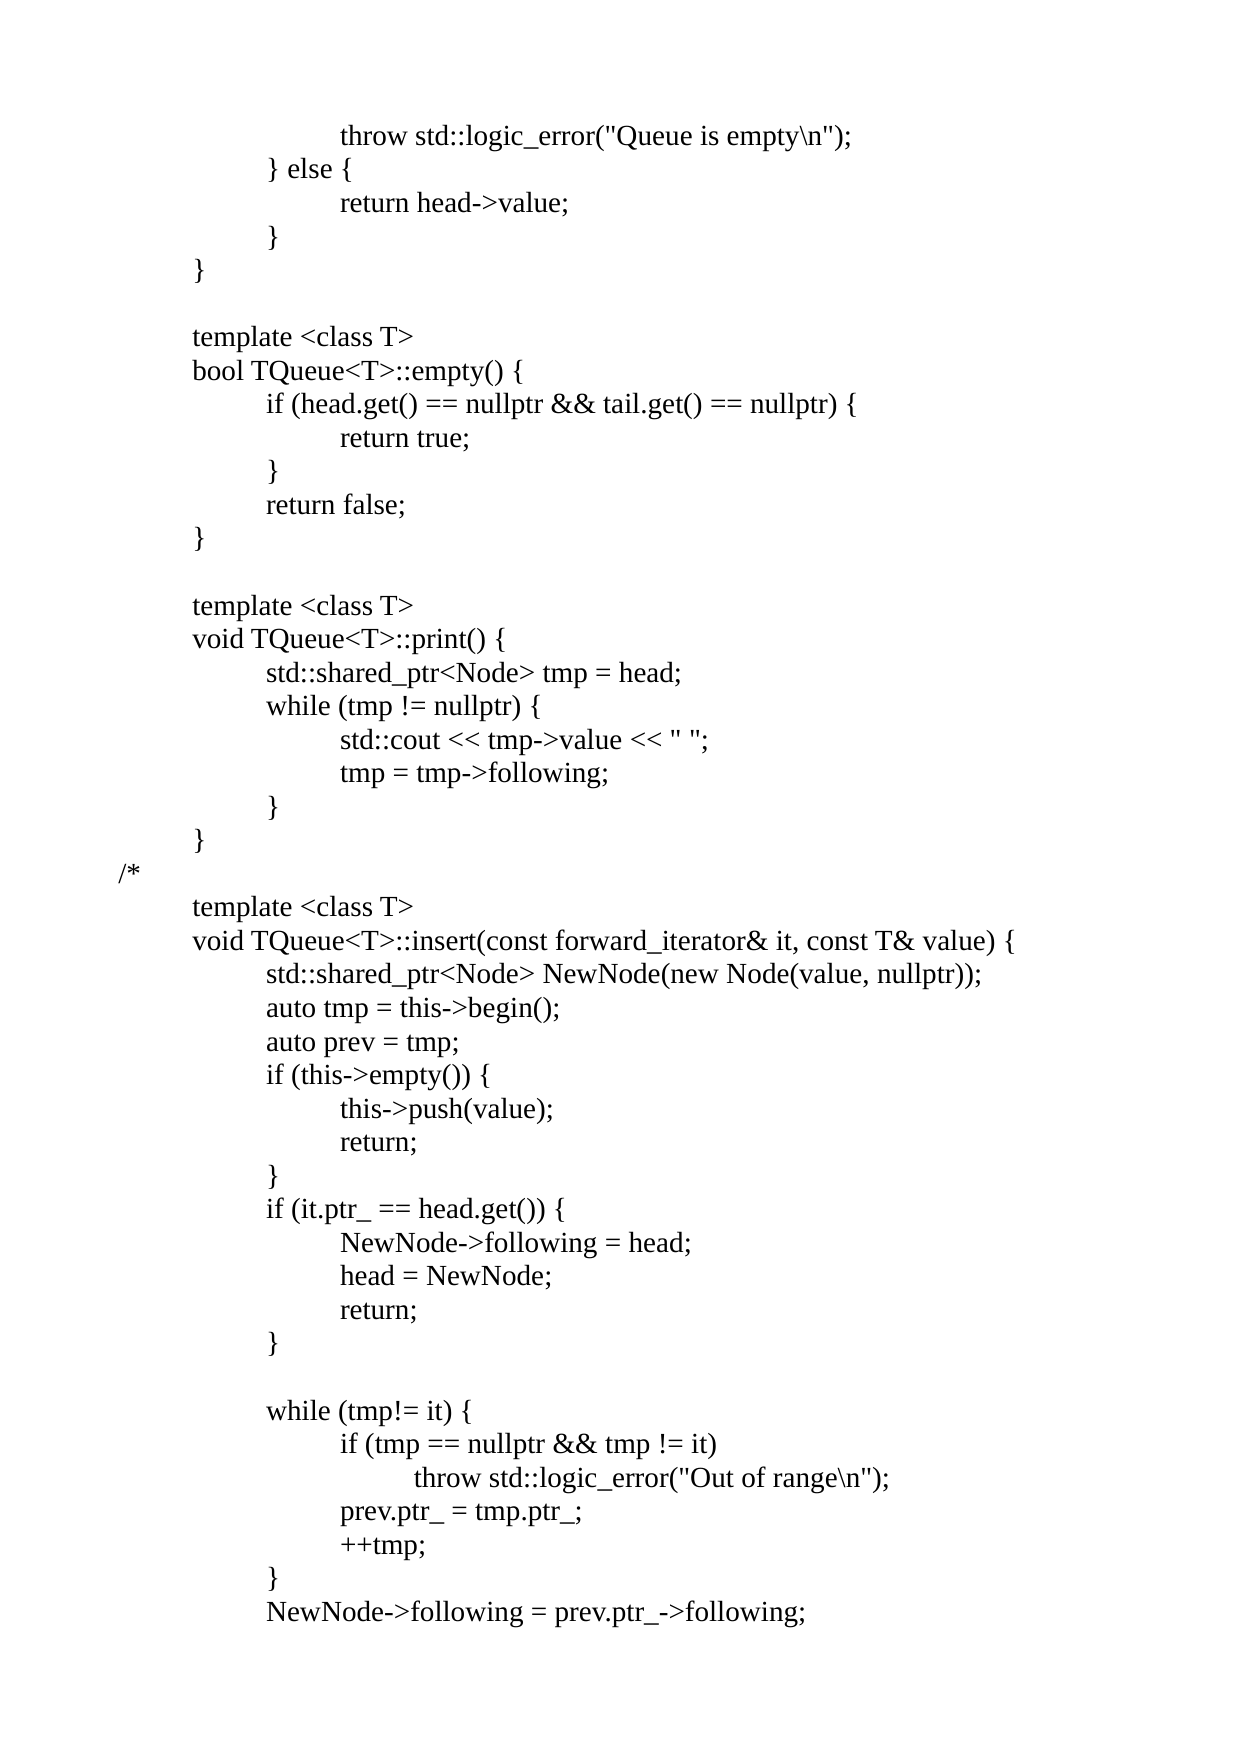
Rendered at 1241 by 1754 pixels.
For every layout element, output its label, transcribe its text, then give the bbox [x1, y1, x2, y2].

text if (tmp == nullptr && tmp != it) [118, 1426, 1122, 1460]
text throw std::logic_error("Out of range\n"); [118, 1460, 1122, 1493]
text /* [118, 856, 1122, 889]
text void TQueue<T>::insert(const forward_iterator& it, const T& value) { [118, 923, 1122, 957]
text throw std::logic_error("Queue is empty\n"); [118, 118, 1122, 152]
text return true; [118, 420, 1122, 453]
text this->push(value); [118, 1091, 1122, 1124]
text } else { [118, 152, 1122, 185]
text } [118, 219, 1122, 252]
text } [118, 1560, 1122, 1594]
text } [118, 521, 1122, 554]
text std::cout << tmp->value << " "; [118, 722, 1122, 755]
text NewNode->following = prev.ptr_->following; [118, 1594, 1122, 1627]
text } [118, 252, 1122, 286]
text } [118, 822, 1122, 856]
text template <class T> [118, 588, 1122, 621]
text return; [118, 1124, 1122, 1158]
text return; [118, 1292, 1122, 1326]
text auto tmp = this->begin(); [118, 990, 1122, 1024]
text std::shared_ptr<Node> NewNode(new Node(value, nullptr)); [118, 957, 1122, 990]
text ++tmp; [118, 1527, 1122, 1560]
text if (it.ptr_ == head.get()) { [118, 1191, 1122, 1225]
text head = NewNode; [118, 1258, 1122, 1292]
text bool TQueue<T>::empty() { [118, 353, 1122, 386]
text template <class T> [118, 889, 1122, 923]
text if (head.get() == nullptr && tail.get() == nullptr) { [118, 386, 1122, 420]
text while (tmp != nullptr) { [118, 688, 1122, 722]
text NewNode->following = head; [118, 1225, 1122, 1258]
text prev.ptr_ = tmp.ptr_; [118, 1493, 1122, 1527]
text } [118, 789, 1122, 822]
text tmp = tmp->following; [118, 755, 1122, 789]
text template <class T> [118, 319, 1122, 353]
text return false; [118, 487, 1122, 521]
text return head->value; [118, 185, 1122, 219]
text } [118, 1158, 1122, 1191]
text void TQueue<T>::print() { [118, 621, 1122, 655]
text auto prev = tmp; [118, 1024, 1122, 1057]
text if (this->empty()) { [118, 1057, 1122, 1091]
text std::shared_ptr<Node> tmp = head; [118, 655, 1122, 688]
text while (tmp!= it) { [118, 1393, 1122, 1426]
text } [118, 453, 1122, 487]
text } [118, 1326, 1122, 1359]
